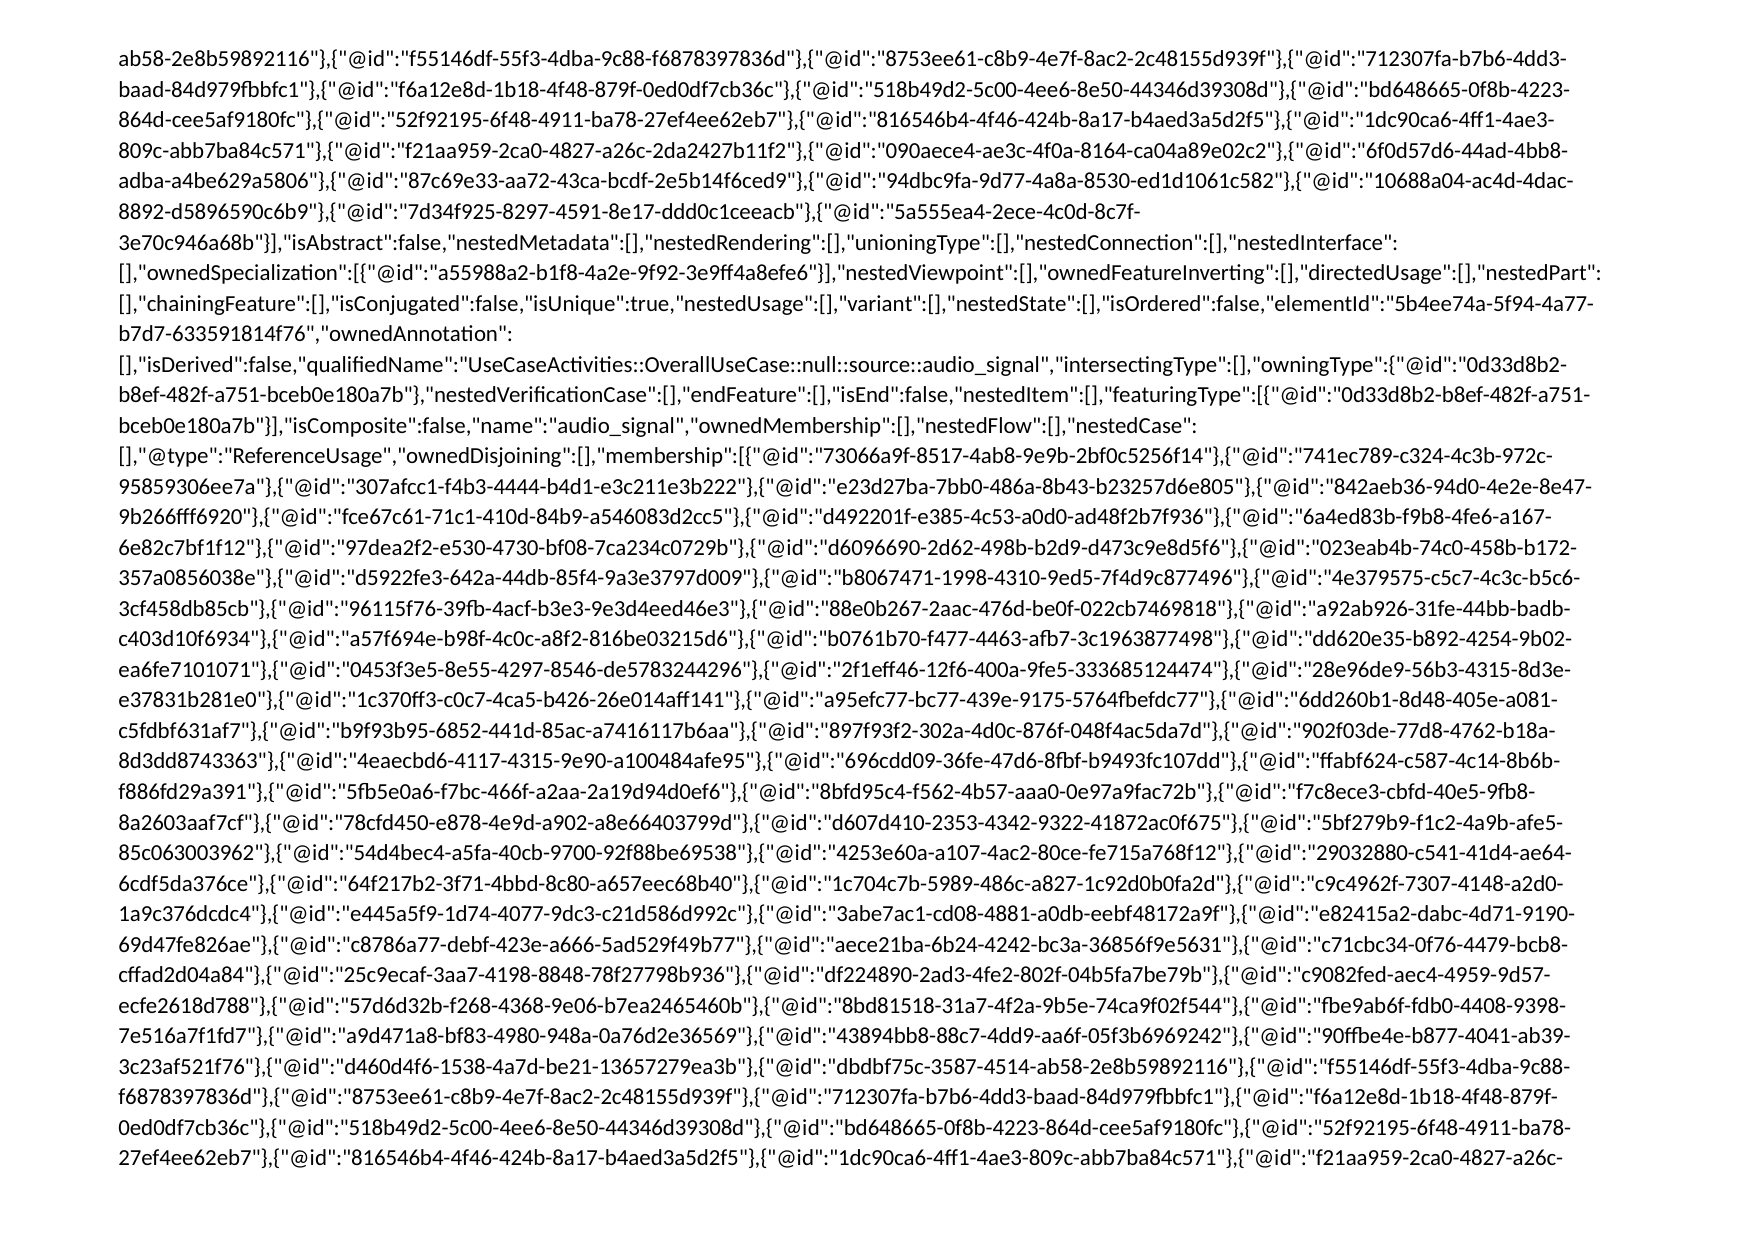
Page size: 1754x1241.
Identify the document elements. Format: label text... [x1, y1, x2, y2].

text ab58-2e8b59892116"},{"@id":"f55146df-55f3-4dba-9c88-f6878397836d"},{"@id":"8753ee61-c8b9-4e7f-8ac2-2c48155d939f"},{"@id":"712307fa-b7b6-4dd3-baad-84d979fbbfc1"},{"@id":"f6a12e8d-1b18-4f48-879f-0ed0df7cb36c"},{"@id":"518b49d2-5c00-4ee6-8e50-44346d39308d"},{"@id":"bd648665-0f8b-4223-864d-cee5af9180fc"},{"@id":"52f92195-6f48-4911-ba78-27ef4ee62eb7"},{"@id":"816546b4-4f46-424b-8a17-b4aed3a5d2f5"},{"@id":"1dc90ca6-4ff1-4ae3-809c-abb7ba84c571"},{"@id":"f21aa959-2ca0-4827-a26c-2da2427b11f2"},{"@id":"090aece4-ae3c-4f0a-8164-ca04a89e02c2"},{"@id":"6f0d57d6-44ad-4bb8-adba-a4be629a5806"},{"@id":"87c69e33-aa72-43ca-bcdf-2e5b14f6ced9"},{"@id":"94dbc9fa-9d77-4a8a-8530-ed1d1061c582"},{"@id":"10688a04-ac4d-4dac-8892-d5896590c6b9"},{"@id":"7d34f925-8297-4591-8e17-ddd0c1ceeacb"},{"@id":"5a555ea4-2ece-4c0d-8c7f-3e70c946a68b"}],"isAbstract":false,"nestedMetadata":[],"nestedRendering":[],"unioningType":[],"nestedConnection":[],"nestedInterface":[],"ownedSpecialization":[{"@id":"a55988a2-b1f8-4a2e-9f92-3e9ff4a8efe6"}],"nestedViewpoint":[],"ownedFeatureInverting":[],"directedUsage":[],"nestedPart":[],"chainingFeature":[],"isConjugated":false,"isUnique":true,"nestedUsage":[],"variant":[],"nestedState":[],"isOrdered":false,"elementId":"5b4ee74a-5f94-4a77-b7d7-633591814f76","ownedAnnotation":[],"isDerived":false,"qualifiedName":"UseCaseActivities::OverallUseCase::null::source::audio_signal","intersectingType":[],"owningType":{"@id":"0d33d8b2-b8ef-482f-a751-bceb0e180a7b"},"nestedVerificationCase":[],"endFeature":[],"isEnd":false,"nestedItem":[],"featuringType":[{"@id":"0d33d8b2-b8ef-482f-a751-bceb0e180a7b"}],"isComposite":false,"name":"audio_signal","ownedMembership":[],"nestedFlow":[],"nestedCase":[],"@type":"ReferenceUsage","ownedDisjoining":[],"membership":[{"@id":"73066a9f-8517-4ab8-9e9b-2bf0c5256f14"},{"@id":"741ec789-c324-4c3b-972c-95859306ee7a"},{"@id":"307afcc1-f4b3-4444-b4d1-e3c211e3b222"},{"@id":"e23d27ba-7bb0-486a-8b43-b23257d6e805"},{"@id":"842aeb36-94d0-4e2e-8e47-9b266fff6920"},{"@id":"fce67c61-71c1-410d-84b9-a546083d2cc5"},{"@id":"d492201f-e385-4c53-a0d0-ad48f2b7f936"},{"@id":"6a4ed83b-f9b8-4fe6-a167-6e82c7bf1f12"},{"@id":"97dea2f2-e530-4730-bf08-7ca234c0729b"},{"@id":"d6096690-2d62-498b-b2d9-d473c9e8d5f6"},{"@id":"023eab4b-74c0-458b-b172-357a0856038e"},{"@id":"d5922fe3-642a-44db-85f4-9a3e3797d009"},{"@id":"b8067471-1998-4310-9ed5-7f4d9c877496"},{"@id":"4e379575-c5c7-4c3c-b5c6-3cf458db85cb"},{"@id":"96115f76-39fb-4acf-b3e3-9e3d4eed46e3"},{"@id":"88e0b267-2aac-476d-be0f-022cb7469818"},{"@id":"a92ab926-31fe-44bb-badb-c403d10f6934"},{"@id":"a57f694e-b98f-4c0c-a8f2-816be03215d6"},{"@id":"b0761b70-f477-4463-afb7-3c1963877498"},{"@id":"dd620e35-b892-4254-9b02-ea6fe7101071"},{"@id":"0453f3e5-8e55-4297-8546-de5783244296"},{"@id":"2f1eff46-12f6-400a-9fe5-333685124474"},{"@id":"28e96de9-56b3-4315-8d3e-e37831b281e0"},{"@id":"1c370ff3-c0c7-4ca5-b426-26e014aff141"},{"@id":"a95efc77-bc77-439e-9175-5764fbefdc77"},{"@id":"6dd260b1-8d48-405e-a081-c5fdbf631af7"},{"@id":"b9f93b95-6852-441d-85ac-a7416117b6aa"},{"@id":"897f93f2-302a-4d0c-876f-048f4ac5da7d"},{"@id":"902f03de-77d8-4762-b18a-8d3dd8743363"},{"@id":"4eaecbd6-4117-4315-9e90-a100484afe95"},{"@id":"696cdd09-36fe-47d6-8fbf-b9493fc107dd"},{"@id":"ffabf624-c587-4c14-8b6b-f886fd29a391"},{"@id":"5fb5e0a6-f7bc-466f-a2aa-2a19d94d0ef6"},{"@id":"8bfd95c4-f562-4b57-aaa0-0e97a9fac72b"},{"@id":"f7c8ece3-cbfd-40e5-9fb8-8a2603aaf7cf"},{"@id":"78cfd450-e878-4e9d-a902-a8e66403799d"},{"@id":"d607d410-2353-4342-9322-41872ac0f675"},{"@id":"5bf279b9-f1c2-4a9b-afe5-85c063003962"},{"@id":"54d4bec4-a5fa-40cb-9700-92f88be69538"},{"@id":"4253e60a-a107-4ac2-80ce-fe715a768f12"},{"@id":"29032880-c541-41d4-ae64-6cdf5da376ce"},{"@id":"64f217b2-3f71-4bbd-8c80-a657eec68b40"},{"@id":"1c704c7b-5989-486c-a827-1c92d0b0fa2d"},{"@id":"c9c4962f-7307-4148-a2d0-1a9c376dcdc4"},{"@id":"e445a5f9-1d74-4077-9dc3-c21d586d992c"},{"@id":"3abe7ac1-cd08-4881-a0db-eebf48172a9f"},{"@id":"e82415a2-dabc-4d71-9190-69d47fe826ae"},{"@id":"c8786a77-debf-423e-a666-5ad529f49b77"},{"@id":"aece21ba-6b24-4242-bc3a-36856f9e5631"},{"@id":"c71cbc34-0f76-4479-bcb8-cffad2d04a84"},{"@id":"25c9ecaf-3aa7-4198-8848-78f27798b936"},{"@id":"df224890-2ad3-4fe2-802f-04b5fa7be79b"},{"@id":"c9082fed-aec4-4959-9d57-ecfe2618d788"},{"@id":"57d6d32b-f268-4368-9e06-b7ea2465460b"},{"@id":"8bd81518-31a7-4f2a-9b5e-74ca9f02f544"},{"@id":"fbe9ab6f-fdb0-4408-9398-7e516a7f1fd7"},{"@id":"a9d471a8-bf83-4980-948a-0a76d2e36569"},{"@id":"43894bb8-88c7-4dd9-aa6f-05f3b6969242"},{"@id":"90ffbe4e-b877-4041-ab39-3c23af521f76"},{"@id":"d460d4f6-1538-4a7d-be21-13657279ea3b"},{"@id":"dbdbf75c-3587-4514-ab58-2e8b59892116"},{"@id":"f55146df-55f3-4dba-9c88-f6878397836d"},{"@id":"8753ee61-c8b9-4e7f-8ac2-2c48155d939f"},{"@id":"712307fa-b7b6-4dd3-baad-84d979fbbfc1"},{"@id":"f6a12e8d-1b18-4f48-879f-0ed0df7cb36c"},{"@id":"518b49d2-5c00-4ee6-8e50-44346d39308d"},{"@id":"bd648665-0f8b-4223-864d-cee5af9180fc"},{"@id":"52f92195-6f48-4911-ba78-27ef4ee62eb7"},{"@id":"816546b4-4f46-424b-8a17-b4aed3a5d2f5"},{"@id":"1dc90ca6-4ff1-4ae3-809c-abb7ba84c571"},{"@id":"f21aa959-2ca0-4827-a26c- [118, 44, 1606, 1172]
